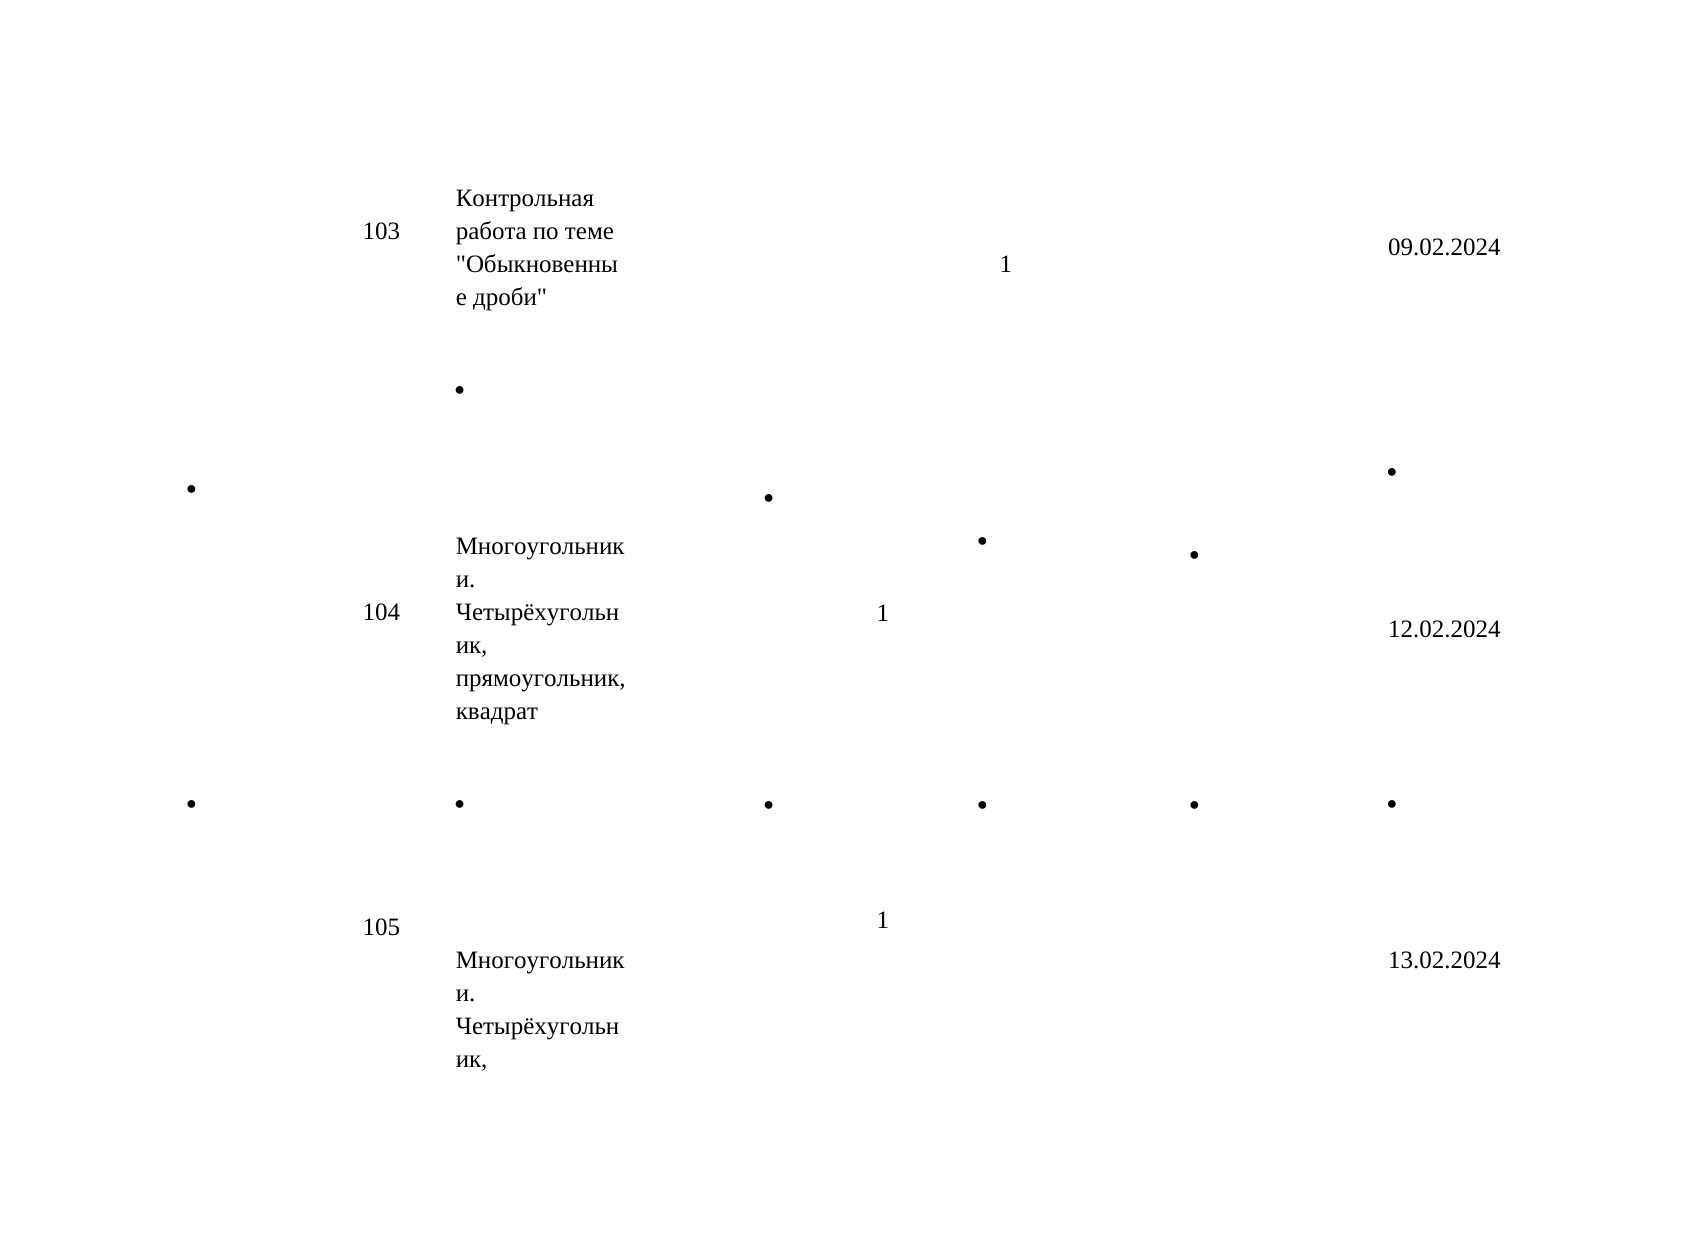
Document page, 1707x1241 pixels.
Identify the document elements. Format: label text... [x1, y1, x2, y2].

table_cell [938, 377, 1065, 791]
table_cell Многоугольники. Четырёхугольник, [430, 791, 638, 1073]
table_cell 105 [176, 791, 430, 1073]
table_cell 1 [638, 791, 938, 1073]
table_cell 103 [176, 150, 430, 377]
table_cell [1065, 377, 1363, 791]
table_cell 104 [176, 377, 430, 791]
table_cell Контрольная работа по теме "Обыкновенные дроби" [430, 150, 638, 377]
table_cell 09.02.2024 [1363, 150, 1592, 377]
table_cell 1 [638, 377, 938, 791]
table_cell 12.02.2024 [1363, 377, 1592, 791]
table_cell [1065, 150, 1363, 377]
table_cell [938, 791, 1065, 1073]
table_cell 1 [938, 150, 1065, 377]
table_cell [638, 150, 938, 377]
table_cell [1065, 791, 1363, 1073]
table_cell Многоугольники. Четырёхугольник, прямоугольник, квадрат [430, 377, 638, 791]
table_cell 13.02.2024 [1363, 791, 1592, 1073]
